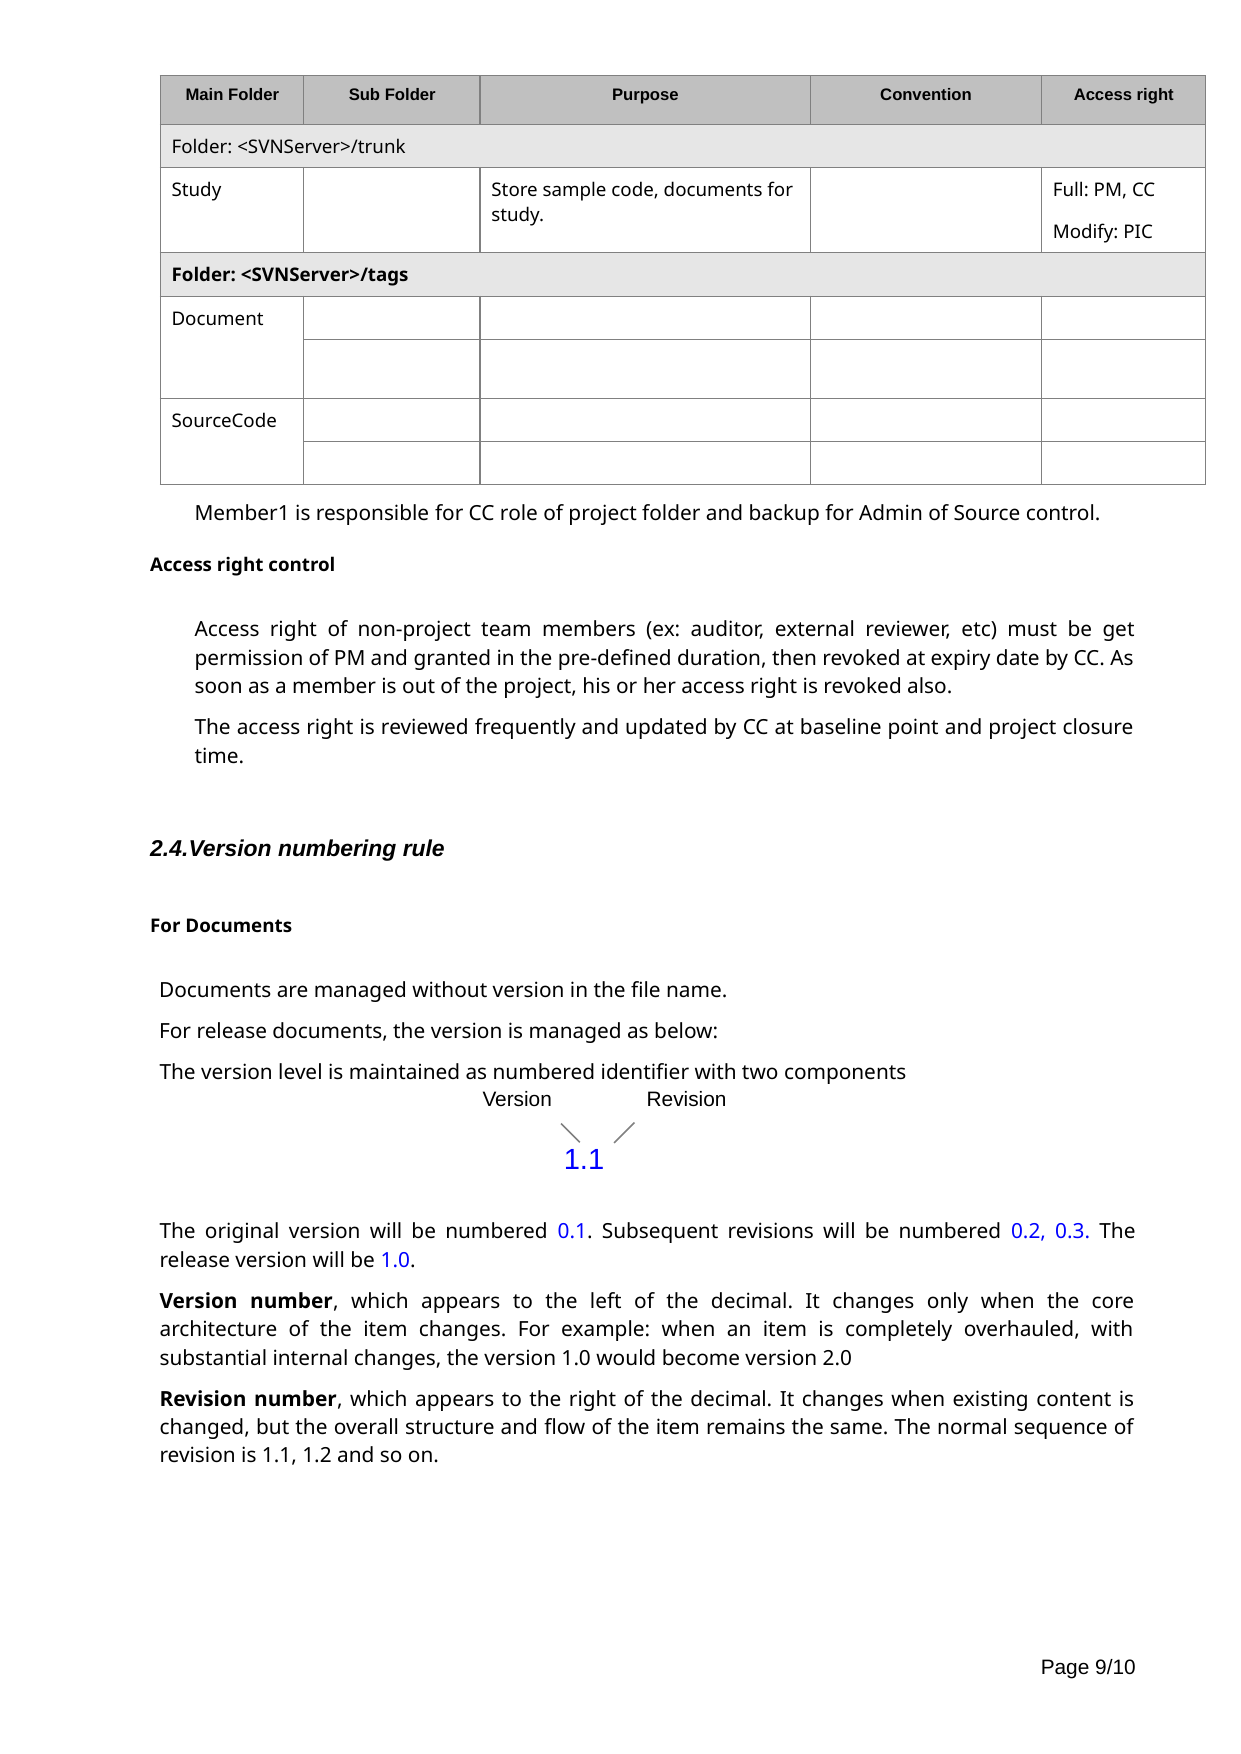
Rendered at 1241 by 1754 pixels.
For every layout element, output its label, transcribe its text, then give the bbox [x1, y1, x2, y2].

table_cell [811, 442, 1041, 484]
table_cell Store sample code, documents for study. [481, 168, 810, 252]
table_cell [481, 399, 810, 441]
table_cell [1042, 399, 1205, 441]
table_cell [811, 168, 1041, 252]
text For release documents, the version is managed as below: [159, 1016, 1136, 1045]
text Documents are managed without version in the file name. [159, 975, 1136, 1004]
table_cell [811, 297, 1041, 339]
text Member1 is responsible for CC role of project folder and backup for Admin of Source control. [194, 498, 1136, 526]
table_header Purpose [481, 76, 810, 124]
table_cell [304, 442, 479, 484]
table_cell Full: PM, CC Modify: PIC [1042, 168, 1205, 252]
table_cell [481, 340, 810, 398]
table_header Access right [1042, 76, 1205, 124]
subtitle For Documents [150, 912, 1136, 938]
table_cell [1042, 442, 1205, 484]
subtitle Access right control [150, 551, 1136, 577]
text The version level is maintained as numbered identifier with two components [159, 1057, 1136, 1086]
subtitle Version numbering rule [150, 835, 1136, 861]
table_cell [481, 442, 810, 484]
text Access right of non-project team members (ex: auditor, external reviewer, etc) must be get permission of PM and granted in the pre-defined duration, then revoked at expiry date by CC. As soon as a member is out of the project, his or her access right is revoked also. [194, 614, 1136, 700]
table_cell [304, 399, 479, 441]
table_cell Folder: <SVNServer>/tags [161, 253, 1205, 296]
table_cell [304, 340, 479, 398]
table_cell Study [161, 168, 303, 252]
table_cell [1042, 340, 1205, 398]
table_cell [304, 297, 479, 339]
text Revision number, which appears to the right of the decimal. It changes when existing content is changed, but the overall structure and flow of the item remains the same. The normal sequence of revision is 1.1, 1.2 and so on. [159, 1384, 1136, 1469]
table_header Convention [811, 76, 1041, 124]
table_cell [1042, 297, 1205, 339]
table_cell [481, 297, 810, 339]
table_cell [304, 168, 479, 252]
table_header Sub Folder [304, 76, 479, 124]
table_header Main Folder [161, 76, 303, 124]
table_cell [811, 340, 1041, 398]
text Version number, which appears to the left of the decimal. It changes only when the core architecture of the item changes. For example: when an item is completely overhauled, with substantial internal changes, the version 1.0 would become version 2.0 [159, 1286, 1136, 1371]
table_cell Document [161, 297, 303, 398]
text The access right is reviewed frequently and updated by CC at baseline point and project closure time. [194, 712, 1136, 769]
table_cell SourceCode [161, 399, 303, 484]
table_cell Folder: <SVNServer>/trunk [161, 125, 1205, 167]
text The original version will be numbered 0.1. Subsequent revisions will be numbered 0.2, 0.3. The release version will be 1.0. [159, 1216, 1136, 1273]
table_cell [811, 399, 1041, 441]
